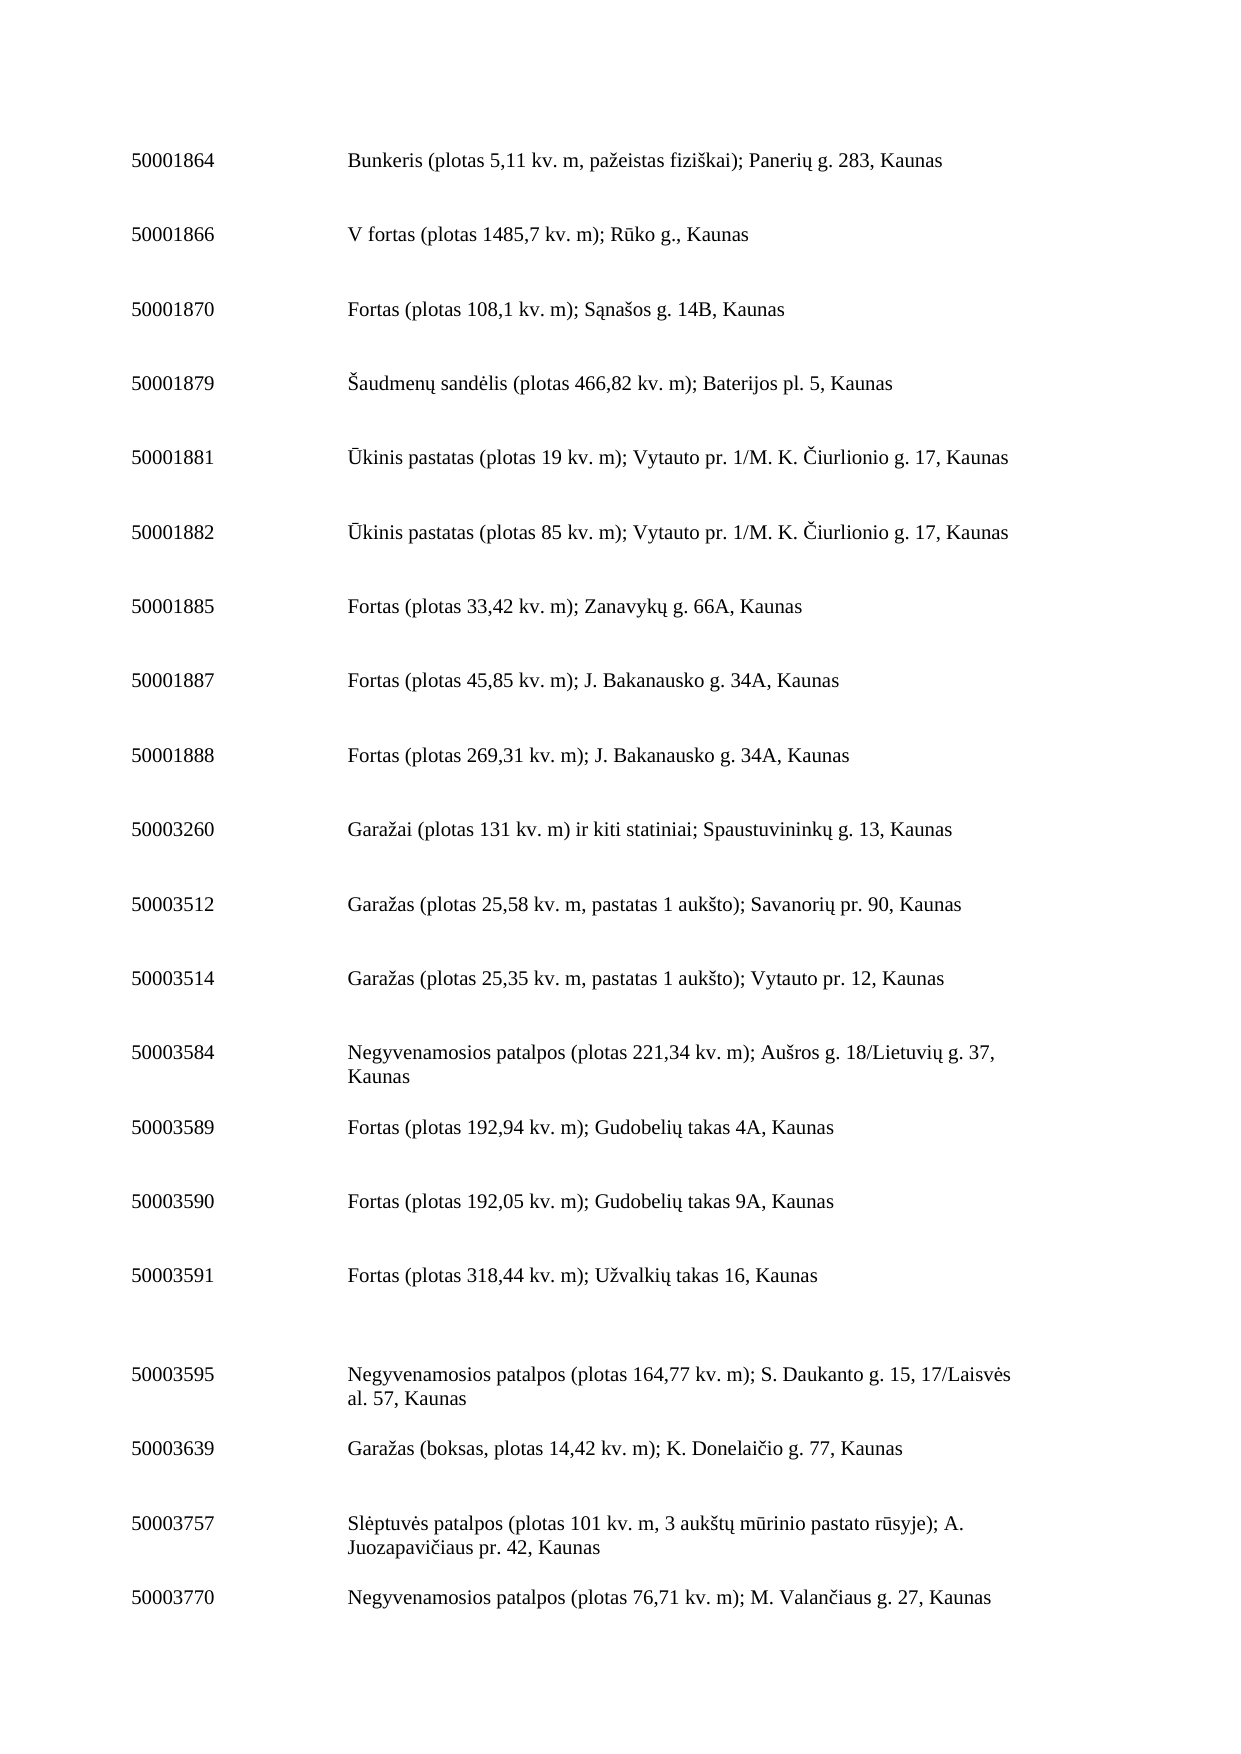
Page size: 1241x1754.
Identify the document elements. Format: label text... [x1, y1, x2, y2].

table_cell [1037, 371, 1148, 421]
table_cell [1155, 891, 1163, 942]
table_cell Fortas (plotas 318,44 kv. m); Užvalkių takas 16, Kaunas [336, 1263, 1037, 1314]
table_cell Fortas (plotas 108,1 kv. m); Sąnašos g. 14B, Kaunas [336, 296, 1037, 347]
table_cell [1170, 1511, 1192, 1561]
table_cell [1155, 198, 1163, 222]
table_cell [1193, 817, 1211, 867]
table_cell [1193, 1314, 1211, 1338]
table_cell [101, 1635, 114, 1659]
table_cell Negyvenamosios patalpos (plotas 221,34 kv. m); Aušros g. 18/Lietuvių g. 37, Kaunas [336, 1040, 1037, 1091]
table_cell [1193, 296, 1211, 347]
table_cell [1148, 966, 1155, 1016]
table_cell [101, 1362, 114, 1412]
table_cell [101, 1115, 114, 1165]
table_cell 50003514 [115, 966, 336, 1016]
table_cell [1193, 1585, 1211, 1635]
table_cell [115, 1165, 1155, 1189]
table_cell [1037, 1585, 1148, 1635]
table_cell [1170, 347, 1192, 371]
table_cell [1155, 644, 1163, 668]
table_cell [115, 496, 1155, 519]
table_cell [101, 1561, 114, 1585]
table_cell [1155, 1189, 1163, 1239]
table_cell [1148, 743, 1155, 793]
table_cell [101, 1165, 114, 1189]
table_cell 50001885 [115, 594, 336, 644]
table_cell [101, 1486, 114, 1511]
table_cell [115, 1561, 1155, 1585]
table_cell [1163, 644, 1170, 668]
table_cell [1170, 1585, 1192, 1635]
table_cell [1155, 743, 1163, 793]
table_cell [1170, 644, 1192, 668]
table_cell [1193, 148, 1211, 198]
table_cell [1170, 273, 1192, 296]
table_cell Negyvenamosios patalpos (plotas 164,77 kv. m); S. Daukanto g. 15, 17/Laisvės al. 57, Kaunas [336, 1362, 1037, 1412]
table_cell 50001879 [115, 371, 336, 421]
table_cell [101, 594, 114, 644]
table_cell Šaudmenų sandėlis (plotas 466,82 kv. m); Baterijos pl. 5, Kaunas [336, 371, 1037, 421]
table_cell [1163, 793, 1170, 817]
table_cell 50001866 [115, 222, 336, 272]
table_cell [1193, 891, 1211, 942]
table_cell [1170, 296, 1192, 347]
table_cell [1155, 371, 1163, 421]
table_cell [1193, 347, 1211, 371]
table_cell [1155, 1436, 1163, 1486]
table_cell [1148, 148, 1155, 198]
table_cell [1193, 1189, 1211, 1239]
table_cell [1170, 719, 1192, 743]
table_cell [1193, 520, 1211, 570]
table_cell [1148, 817, 1155, 867]
table_cell [1037, 594, 1148, 644]
table_cell [1148, 520, 1155, 570]
table_cell [115, 273, 1155, 296]
table_cell [1148, 1040, 1155, 1091]
table_cell [115, 1091, 1155, 1114]
table_cell [1170, 1165, 1192, 1189]
table_cell [101, 1436, 114, 1486]
table_cell [101, 966, 114, 1016]
table_cell [1163, 1585, 1170, 1635]
table_cell [1155, 719, 1163, 743]
table_cell [1155, 793, 1163, 817]
table_cell [1037, 1263, 1148, 1314]
table_cell [101, 1314, 114, 1338]
table_cell 50001888 [115, 743, 336, 793]
table_cell [1170, 1239, 1192, 1263]
table_cell [1037, 743, 1148, 793]
table_cell [101, 520, 114, 570]
table_cell [1155, 1585, 1163, 1635]
table_cell [1037, 445, 1148, 496]
table_cell [1155, 421, 1163, 445]
table_cell [1170, 1561, 1192, 1585]
table_cell [1155, 1561, 1163, 1585]
table_cell [1163, 570, 1170, 594]
table_cell [1170, 1016, 1192, 1040]
table_cell [1193, 868, 1211, 891]
table_cell [1170, 868, 1192, 891]
table_cell [101, 273, 114, 296]
table_cell [1148, 668, 1155, 719]
table_cell [1193, 1016, 1211, 1040]
table_cell [101, 891, 114, 942]
table_cell [115, 793, 1155, 817]
table_cell [1148, 1115, 1155, 1165]
table_cell [1155, 1263, 1163, 1314]
table_cell [1193, 445, 1211, 496]
table_cell [1155, 817, 1163, 867]
table_cell [1037, 1362, 1148, 1412]
table_cell [1163, 445, 1170, 496]
table_cell [1163, 1635, 1170, 1659]
table_cell [1193, 198, 1211, 222]
table_cell Fortas (plotas 192,94 kv. m); Gudobelių takas 4A, Kaunas [336, 1115, 1037, 1165]
table_cell [101, 1091, 114, 1114]
table_cell 50003595 [115, 1362, 336, 1412]
table_cell [1148, 1362, 1155, 1412]
table_cell [1155, 1511, 1163, 1561]
table_cell [1170, 1412, 1192, 1436]
table_cell [1163, 743, 1170, 793]
table_cell Slėptuvės patalpos (plotas 101 kv. m, 3 aukštų mūrinio pastato rūsyje); A. Juozapavičiaus pr. 42, Kaunas [336, 1511, 1037, 1561]
table_cell [1193, 1412, 1211, 1436]
table_cell [1163, 1040, 1170, 1091]
table_cell [1148, 1189, 1155, 1239]
table_cell [101, 570, 114, 594]
table_cell [1155, 1635, 1163, 1659]
table_cell [1163, 1436, 1170, 1486]
table_cell [1037, 520, 1148, 570]
table_cell [101, 198, 114, 222]
table_cell [1037, 668, 1148, 719]
table_cell [1148, 445, 1155, 496]
table_cell [1170, 594, 1192, 644]
table_cell [101, 1239, 114, 1263]
table_cell [115, 1239, 1155, 1263]
table_cell [1170, 1436, 1192, 1486]
table_cell [1193, 1635, 1211, 1659]
table_cell [1163, 222, 1170, 272]
table_cell [1170, 520, 1192, 570]
table_cell [1193, 222, 1211, 272]
table_cell [115, 942, 1155, 966]
table_cell [1155, 570, 1163, 594]
table_cell Negyvenamosios patalpos (plotas 76,71 kv. m); M. Valančiaus g. 27, Kaunas [336, 1585, 1037, 1635]
table_cell 50001882 [115, 520, 336, 570]
table_cell 50003757 [115, 1511, 336, 1561]
table_cell 50003590 [115, 1189, 336, 1239]
table_cell [1037, 1040, 1148, 1091]
table_cell [101, 296, 114, 347]
table_cell [1148, 1263, 1155, 1314]
table_cell [1163, 1091, 1170, 1114]
table_cell [1163, 273, 1170, 296]
table_cell [1193, 421, 1211, 445]
table_cell [101, 719, 114, 743]
table_cell Garažai (plotas 131 kv. m) ir kiti statiniai; Spaustuvininkų g. 13, Kaunas [336, 817, 1037, 867]
table_cell [1170, 1635, 1192, 1659]
table_cell [1155, 347, 1163, 371]
table_cell [1155, 496, 1163, 519]
table_cell [1163, 1016, 1170, 1040]
table_cell [1170, 421, 1192, 445]
table_cell 50001870 [115, 296, 336, 347]
table_cell 50001864 [115, 148, 336, 198]
table_cell [1193, 1239, 1211, 1263]
table_cell [1193, 1511, 1211, 1561]
table_cell Ūkinis pastatas (plotas 85 kv. m); Vytauto pr. 1/M. K. Čiurlionio g. 17, Kaunas [336, 520, 1037, 570]
table_cell [101, 942, 114, 966]
table_cell 50003589 [115, 1115, 336, 1165]
table_cell [1163, 198, 1170, 222]
table_cell [1170, 148, 1192, 198]
table_cell 50003770 [115, 1585, 336, 1635]
table_cell Fortas (plotas 192,05 kv. m); Gudobelių takas 9A, Kaunas [336, 1189, 1037, 1239]
table_cell [1193, 1338, 1211, 1362]
table_cell [1193, 1561, 1211, 1585]
table_cell [1193, 1091, 1211, 1114]
table_cell [1155, 1362, 1163, 1412]
table_cell [1163, 668, 1170, 719]
table_cell [1037, 296, 1148, 347]
table_cell [1155, 1016, 1163, 1040]
table_cell [1170, 1115, 1192, 1165]
table_cell Garažas (plotas 25,58 kv. m, pastatas 1 aukšto); Savanorių pr. 90, Kaunas [336, 891, 1037, 942]
table_cell [1193, 273, 1211, 296]
table_cell [1148, 891, 1155, 942]
table_cell [1163, 496, 1170, 519]
table_cell [1155, 594, 1163, 644]
table_cell [1193, 570, 1211, 594]
table_cell Fortas (plotas 269,31 kv. m); J. Bakanausko g. 34A, Kaunas [336, 743, 1037, 793]
table_cell [1193, 1486, 1211, 1511]
table_cell [1037, 891, 1148, 942]
table_cell Ūkinis pastatas (plotas 19 kv. m); Vytauto pr. 1/M. K. Čiurlionio g. 17, Kaunas [336, 445, 1037, 496]
table_cell [1163, 296, 1170, 347]
table_cell [1170, 371, 1192, 421]
table_cell [1163, 1511, 1170, 1561]
table_cell Fortas (plotas 33,42 kv. m); Zanavykų g. 66A, Kaunas [336, 594, 1037, 644]
table_cell [1170, 1314, 1192, 1338]
table_cell [1037, 966, 1148, 1016]
table_cell [1170, 1189, 1192, 1239]
table_cell [101, 1338, 114, 1362]
table_cell [1193, 1362, 1211, 1412]
table_cell [1193, 1115, 1211, 1165]
table_cell [1170, 1263, 1192, 1314]
table_cell [1193, 1436, 1211, 1486]
table_cell [101, 1189, 114, 1239]
table_cell [1170, 793, 1192, 817]
table_cell [1163, 891, 1170, 942]
table_cell [115, 198, 1155, 222]
table_cell [1163, 1165, 1170, 1189]
table_cell [1163, 1338, 1170, 1362]
table_cell [1163, 1115, 1170, 1165]
table_cell [1037, 222, 1148, 272]
table_cell [1170, 668, 1192, 719]
table_cell [1148, 222, 1155, 272]
table_cell [1193, 668, 1211, 719]
table_cell [115, 421, 1155, 445]
table_cell [1163, 347, 1170, 371]
table_cell 50003584 [115, 1040, 336, 1091]
table_cell [1155, 1486, 1163, 1511]
table_cell [1163, 1362, 1170, 1412]
table_cell [1163, 719, 1170, 743]
table_cell [1170, 570, 1192, 594]
table_cell [101, 445, 114, 496]
table_cell [1163, 371, 1170, 421]
table_cell [101, 421, 114, 445]
table_cell [1148, 1511, 1155, 1561]
table_cell [1148, 594, 1155, 644]
table_cell [101, 1511, 114, 1561]
table_cell [1155, 1338, 1163, 1362]
table_cell [115, 644, 1155, 668]
table_cell [1037, 1436, 1148, 1486]
table_cell [115, 1338, 1155, 1362]
table_cell [101, 1412, 114, 1436]
table_cell [1170, 1040, 1192, 1091]
table_cell [1037, 817, 1148, 867]
table_cell [1163, 421, 1170, 445]
table_cell [101, 1016, 114, 1040]
table_cell [1193, 594, 1211, 644]
table_cell [115, 1314, 1155, 1338]
table_cell [1193, 496, 1211, 519]
table_cell [1037, 148, 1148, 198]
table_cell [1148, 1436, 1155, 1486]
table_cell [1155, 1040, 1163, 1091]
table_cell [1170, 1091, 1192, 1114]
table_cell [1170, 222, 1192, 272]
table_cell [1163, 942, 1170, 966]
table_cell [101, 868, 114, 891]
table_cell [115, 868, 1155, 891]
table_cell V fortas (plotas 1485,7 kv. m); Rūko g., Kaunas [336, 222, 1037, 272]
table_cell Bunkeris (plotas 5,11 kv. m, pažeistas fiziškai); Panerių g. 283, Kaunas [336, 148, 1037, 198]
table_cell [101, 743, 114, 793]
table_cell [115, 1412, 1155, 1436]
table_cell 50001881 [115, 445, 336, 496]
table_cell [1155, 942, 1163, 966]
table_cell [1163, 1486, 1170, 1511]
table_cell [1170, 1362, 1192, 1412]
table_cell [115, 1486, 1155, 1511]
table_cell [115, 570, 1155, 594]
table_cell [1170, 942, 1192, 966]
table_cell 50003639 [115, 1436, 336, 1486]
table_cell [1155, 1314, 1163, 1338]
table_cell [1155, 1115, 1163, 1165]
table_cell 50001887 [115, 668, 336, 719]
table_cell [1155, 966, 1163, 1016]
table_cell [1163, 1561, 1170, 1585]
table_cell [1170, 891, 1192, 942]
table_cell [1163, 148, 1170, 198]
table_cell [1193, 1040, 1211, 1091]
table_cell [1155, 148, 1163, 198]
table_cell [1163, 817, 1170, 867]
table_cell [1163, 1263, 1170, 1314]
table_cell [1155, 1239, 1163, 1263]
table_cell [101, 148, 114, 198]
table_cell [1155, 1091, 1163, 1114]
table_cell [1170, 743, 1192, 793]
table_cell [115, 1635, 1155, 1659]
table_cell [1148, 371, 1155, 421]
table_cell Fortas (plotas 45,85 kv. m); J. Bakanausko g. 34A, Kaunas [336, 668, 1037, 719]
table_cell 50003591 [115, 1263, 336, 1314]
table_cell [1193, 371, 1211, 421]
table_cell [1170, 1338, 1192, 1362]
table_cell [1155, 520, 1163, 570]
table_cell [101, 371, 114, 421]
table_cell [115, 1016, 1155, 1040]
table_cell [1155, 296, 1163, 347]
table_cell [1193, 743, 1211, 793]
table_cell [1163, 1189, 1170, 1239]
table_cell [1155, 1412, 1163, 1436]
table_cell 50003512 [115, 891, 336, 942]
table_cell [1163, 1412, 1170, 1436]
table_cell [1155, 222, 1163, 272]
table_cell [1193, 1165, 1211, 1189]
table_cell [1163, 966, 1170, 1016]
table_cell [1170, 817, 1192, 867]
table_cell [101, 817, 114, 867]
table_cell [101, 1263, 114, 1314]
table_cell [101, 1040, 114, 1091]
table_cell [1163, 1314, 1170, 1338]
table_cell [1148, 296, 1155, 347]
table_cell [1037, 1115, 1148, 1165]
table_cell [101, 644, 114, 668]
table_cell [101, 496, 114, 519]
table_cell [1037, 1511, 1148, 1561]
table_cell [1155, 1165, 1163, 1189]
table_cell [1170, 496, 1192, 519]
table_cell 50003260 [115, 817, 336, 867]
table_cell Garažas (boksas, plotas 14,42 kv. m); K. Donelaičio g. 77, Kaunas [336, 1436, 1037, 1486]
table_cell [101, 668, 114, 719]
table_cell [1155, 273, 1163, 296]
table_cell [1193, 719, 1211, 743]
table_cell [1193, 793, 1211, 817]
table_cell [1170, 198, 1192, 222]
table_cell [1193, 942, 1211, 966]
table_cell [1163, 1239, 1170, 1263]
table_cell [1170, 445, 1192, 496]
table_cell [1163, 594, 1170, 644]
table_cell [1148, 1585, 1155, 1635]
table_cell [1163, 520, 1170, 570]
table_cell Garažas (plotas 25,35 kv. m, pastatas 1 aukšto); Vytauto pr. 12, Kaunas [336, 966, 1037, 1016]
table_cell [1193, 966, 1211, 1016]
table_cell [1193, 1263, 1211, 1314]
table_cell [1155, 668, 1163, 719]
table_cell [1170, 966, 1192, 1016]
table_cell [1037, 1189, 1148, 1239]
table_cell [1155, 868, 1163, 891]
table_cell [1155, 445, 1163, 496]
table_cell [101, 1585, 114, 1635]
table_cell [1170, 1486, 1192, 1511]
table_cell [1193, 644, 1211, 668]
table_cell [1163, 868, 1170, 891]
table_cell [115, 719, 1155, 743]
table_cell [101, 347, 114, 371]
table_cell [101, 222, 114, 272]
table_cell [115, 347, 1155, 371]
table_cell [101, 793, 114, 817]
